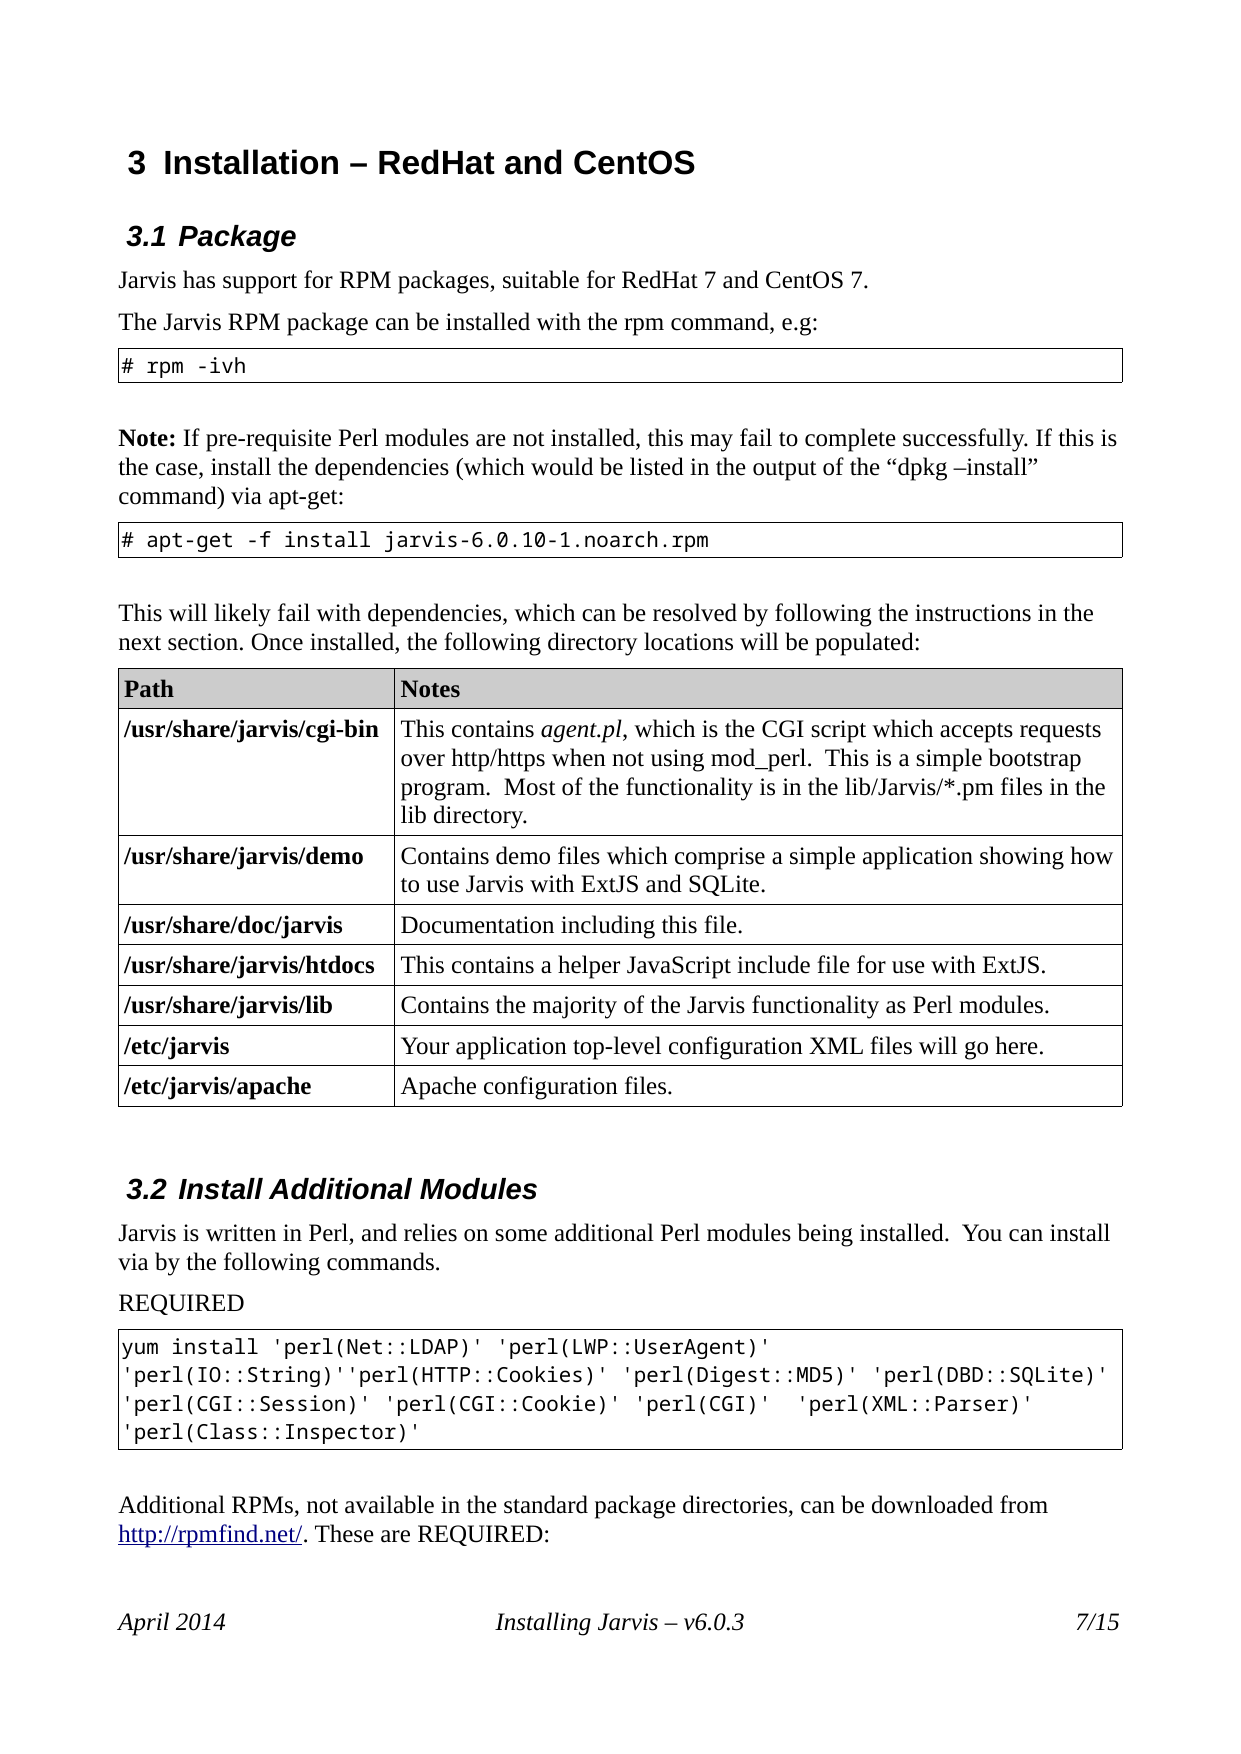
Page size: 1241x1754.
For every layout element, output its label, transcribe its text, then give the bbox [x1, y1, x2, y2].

subtitle Install Additional Modules [118, 1172, 1122, 1205]
table_cell Contains demo files which comprise a simple application showing how to use Jarvis with ExtJS and SQLite. [395, 836, 1122, 904]
text Additional RPMs, not available in the standard package directories, can be downloaded from http://rpmfind.net/. These are REQUIRED: [118, 1490, 1122, 1548]
table_cell /usr/share/jarvis/demo [119, 836, 394, 904]
table_header Path [119, 669, 394, 708]
table_cell /etc/jarvis [119, 1026, 394, 1065]
text Jarvis has support for RPM packages, suitable for RedHat 7 and CentOS 7. [118, 265, 1122, 294]
table_cell /etc/jarvis/apache [119, 1066, 394, 1106]
subtitle Installation – RedHat and CentOS [118, 143, 1122, 182]
table_header Notes [395, 669, 1122, 708]
text This will likely fail with dependencies, which can be resolved by following the instructions in the next section. Once installed, the following directory locations will be populated: [118, 598, 1122, 656]
text Note: If pre-requisite Perl modules are not installed, this may fail to complete successfully. If this is the case, install the dependencies (which would be listed in the output of the “dpkg –install” command) via apt-get: [118, 423, 1122, 510]
text Jarvis is written in Perl, and relies on some additional Perl modules being installed. You can install via by the following commands. [118, 1218, 1122, 1275]
text The Jarvis RPM package can be installed with the rpm command, e.g: [118, 307, 1122, 335]
table_cell This contains a helper JavaScript include file for use with ExtJS. [395, 945, 1122, 984]
text yum install 'perl(Net::LDAP)' 'perl(LWP::UserAgent)' 'perl(IO::String)''perl(HTTP::Cookies)' 'perl(Digest::MD5)' 'perl(DBD::SQLite)' 'perl(CGI::Session)' 'perl(CGI::Cookie)' 'perl(CGI)' 'perl(XML::Parser)' 'perl(Class::Inspector)' [119, 1330, 1122, 1449]
table_cell Contains the majority of the Jarvis functionality as Perl modules. [395, 986, 1122, 1025]
text # apt-get -f install jarvis-6.0.10-1.noarch.rpm [119, 523, 1122, 557]
table_cell /usr/share/jarvis/htdocs [119, 945, 394, 984]
table_cell Documentation including this file. [395, 905, 1122, 944]
text REQUIRED [118, 1288, 1122, 1317]
table_cell /usr/share/jarvis/lib [119, 986, 394, 1025]
table_cell This contains agent.pl, which is the CGI script which accepts requests over http/https when not using mod_perl. This is a simple bootstrap program. Most of the functionality is in the lib/Jarvis/*.pm files in the lib directory. [395, 709, 1122, 835]
table_cell /usr/share/jarvis/cgi-bin [119, 709, 394, 835]
table_cell Your application top-level configuration XML files will go here. [395, 1026, 1122, 1065]
table_cell /usr/share/doc/jarvis [119, 905, 394, 944]
text # rpm -ivh [119, 349, 1122, 382]
table_cell Apache configuration files. [395, 1066, 1122, 1106]
subtitle Package [118, 219, 1122, 253]
